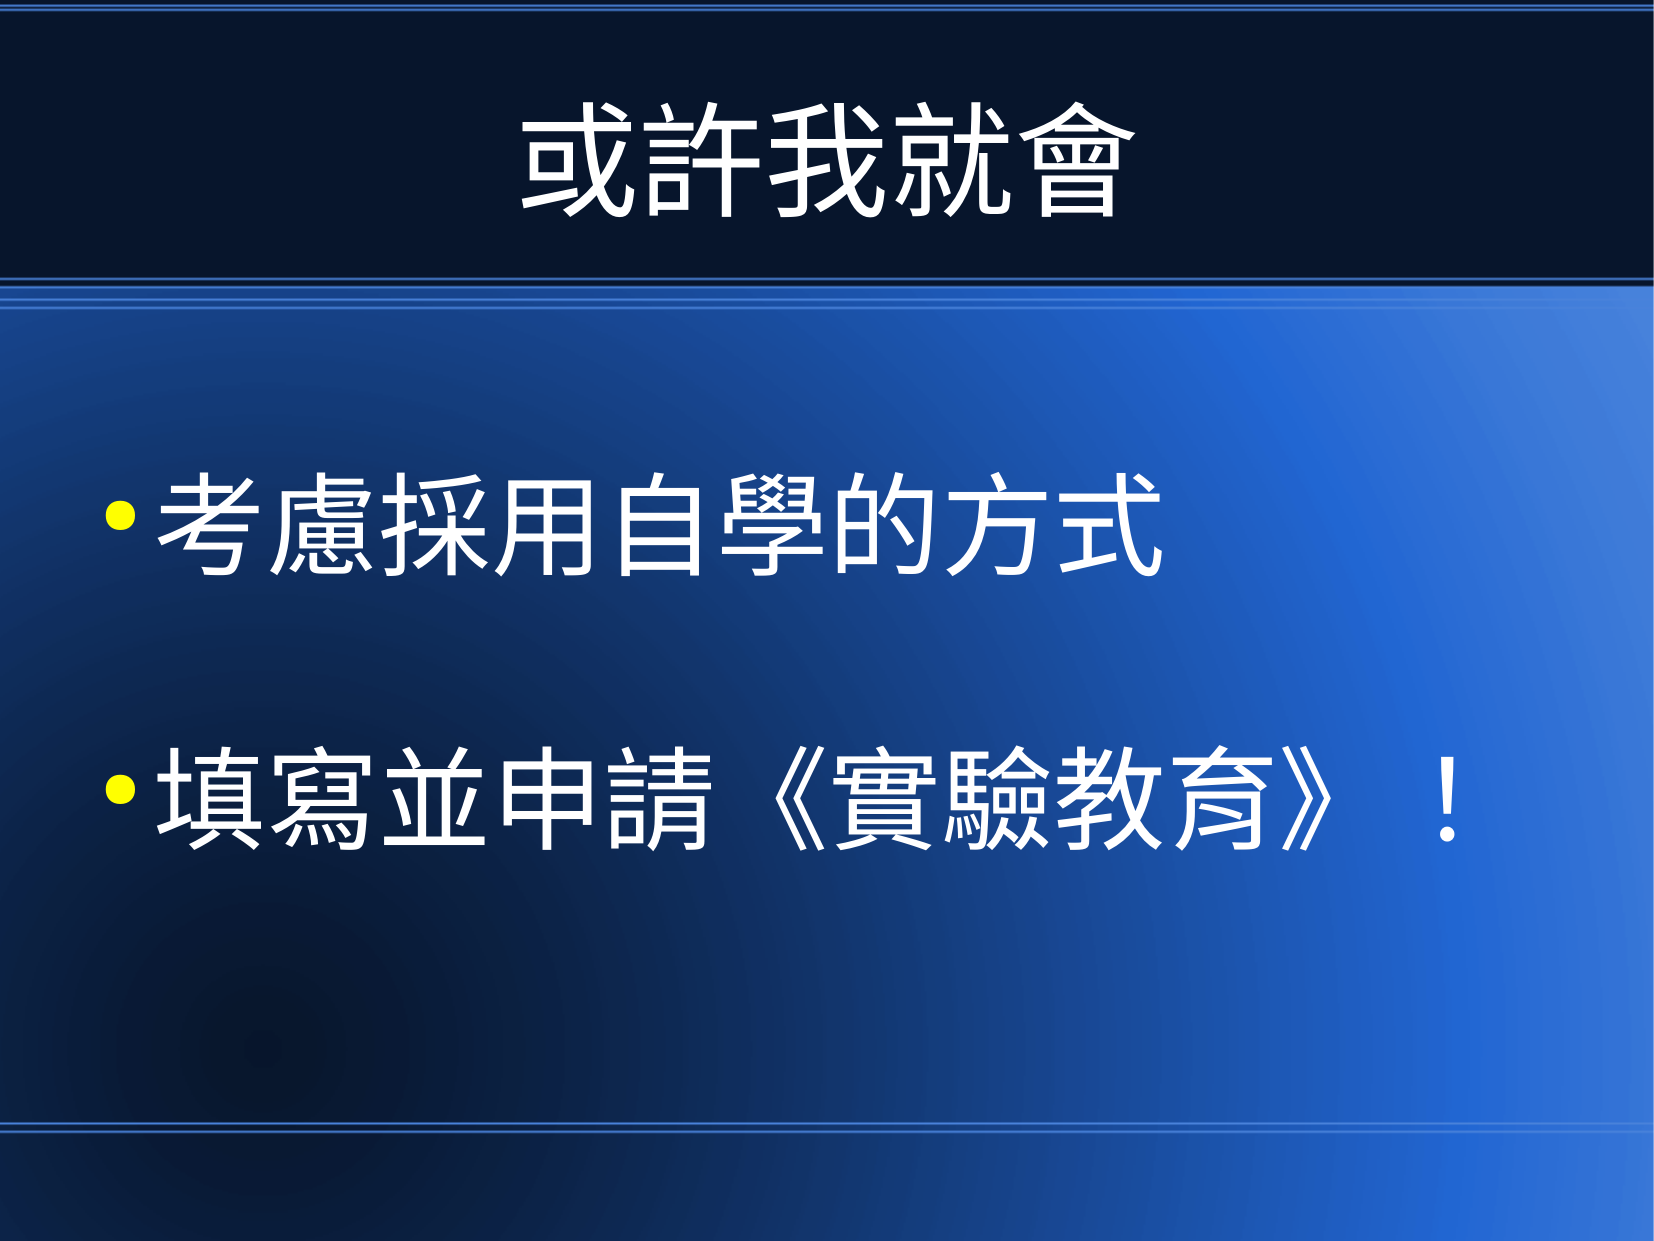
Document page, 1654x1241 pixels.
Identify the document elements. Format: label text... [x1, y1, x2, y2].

list 考慮採用自學的方式 填寫並申請《實驗教育》！ [82, 355, 1571, 1241]
title 或許我就會 [82, 49, 1571, 257]
picture [0, 0, 1654, 1241]
